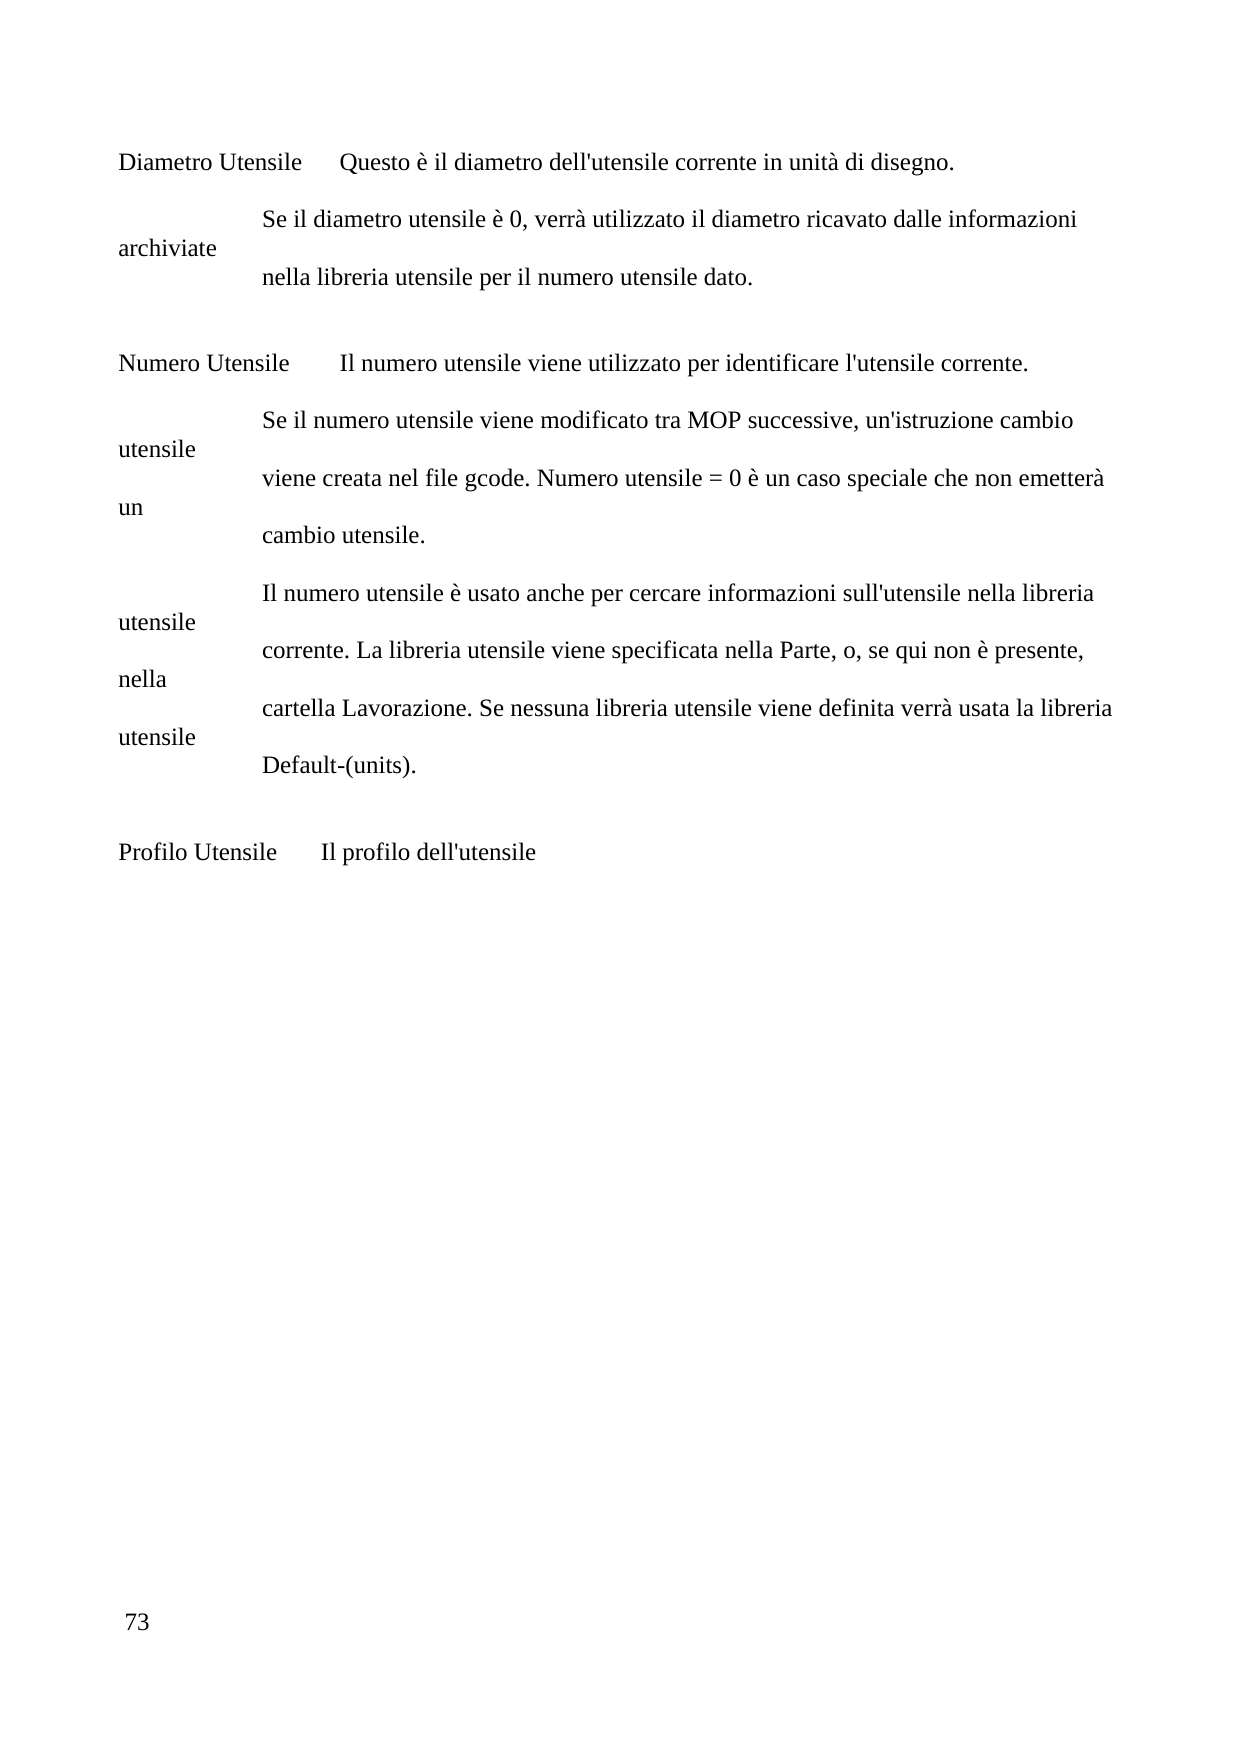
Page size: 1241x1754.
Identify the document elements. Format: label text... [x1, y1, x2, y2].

text Se il numero utensile viene modificato tra MOP successive, un'istruzione cambio utensile [118, 406, 1122, 463]
text Numero Utensile Il numero utensile viene utilizzato per identificare l'utensile corrente. [118, 348, 1122, 377]
text corrente. La libreria utensile viene specificata nella Parte, o, se qui non è presente, nella [118, 636, 1122, 693]
text Profilo Utensile Il profilo dell'utensile [118, 837, 1122, 866]
text cartella Lavorazione. Se nessuna libreria utensile viene definita verrà usata la libreria utensile [118, 693, 1122, 751]
text Default-(units). [118, 751, 1122, 779]
text nella libreria utensile per il numero utensile dato. [118, 262, 1122, 291]
text cambio utensile. [118, 521, 1122, 549]
text Se il diametro utensile è 0, verrà utilizzato il diametro ricavato dalle informazioni archiviate [118, 204, 1122, 262]
text Diametro Utensile Questo è il diametro dell'utensile corrente in unità di disegno. [118, 147, 1122, 176]
text Il numero utensile è usato anche per cercare informazioni sull'utensile nella libreria utensile [118, 578, 1122, 636]
text viene creata nel file gcode. Numero utensile = 0 è un caso speciale che non emetterà un [118, 463, 1122, 521]
